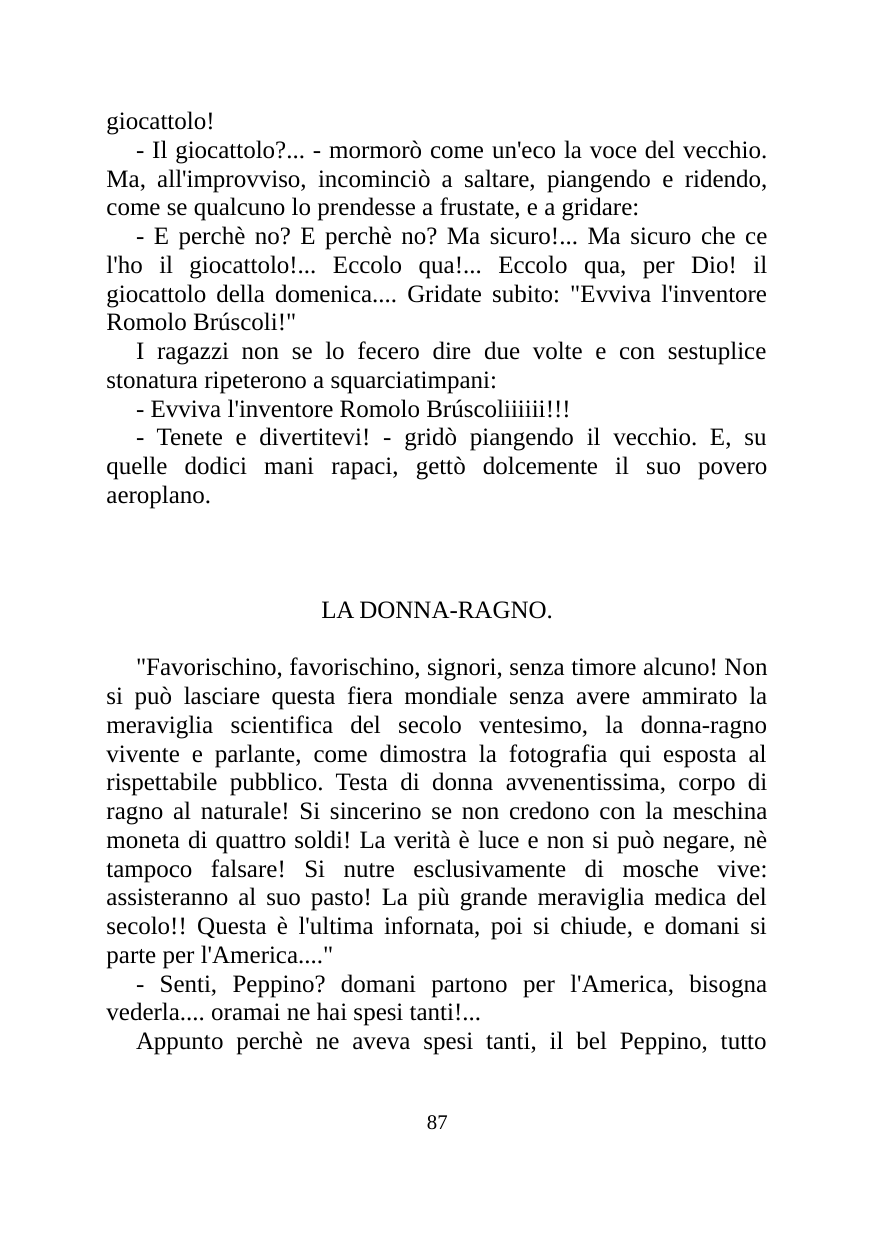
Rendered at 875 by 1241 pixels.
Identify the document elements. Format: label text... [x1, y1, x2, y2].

text - Senti, Peppino? domani partono per l'America, bisogna vederla.... oramai ne hai spesi tanti!... [106, 969, 768, 1026]
text Appunto perchè ne aveva spesi tanti, il bel Peppino, tutto [106, 1026, 768, 1055]
text I ragazzi non se lo fecero dire due volte e con sestuplice stonatura ripeterono a squarciatimpani: [106, 336, 768, 394]
text LA DONNA-RAGNO. [106, 595, 768, 624]
text - Il giocattolo?... - mormorò come un'eco la voce del vecchio. Ma, all'improvviso, incominciò a saltare, piangendo e ridendo, come se qualcuno lo prendesse a frustate, e a gridare: [106, 135, 768, 221]
text - Evviva l'inventore Romolo Brúscoliiiiii!!! [106, 394, 768, 422]
text "Favorischino, favorischino, signori, senza timore alcuno! Non si può lasciare questa fiera mondiale senza avere ammirato la meraviglia scientifica del secolo ventesimo, la donna-ragno vivente e parlante, come dimostra la fotografia qui esposta al rispettabile pubblico. Testa di donna avvenentissima, corpo di ragno al naturale! Si sincerino se non credono con la meschina moneta di quattro soldi! La verità è luce e non si può negare, nè tampoco falsare! Si nutre esclusivamente di mosche vive: assisteranno al suo pasto! La più grande meraviglia medica del secolo!! Questa è l'ultima infornata, poi si chiude, e domani si parte per l'America...." [106, 652, 768, 969]
text giocattolo! [106, 106, 768, 135]
text - E perchè no? E perchè no? Ma sicuro!... Ma sicuro che ce l'ho il giocattolo!... Eccolo qua!... Eccolo qua, per Dio! il giocattolo della domenica.... Gridate subito: "Evviva l'inventore Romolo Brúscoli!" [106, 221, 768, 336]
text - Tenete e divertitevi! - gridò piangendo il vecchio. E, su quelle dodici mani rapaci, gettò dolcemente il suo povero aeroplano. [106, 422, 768, 509]
